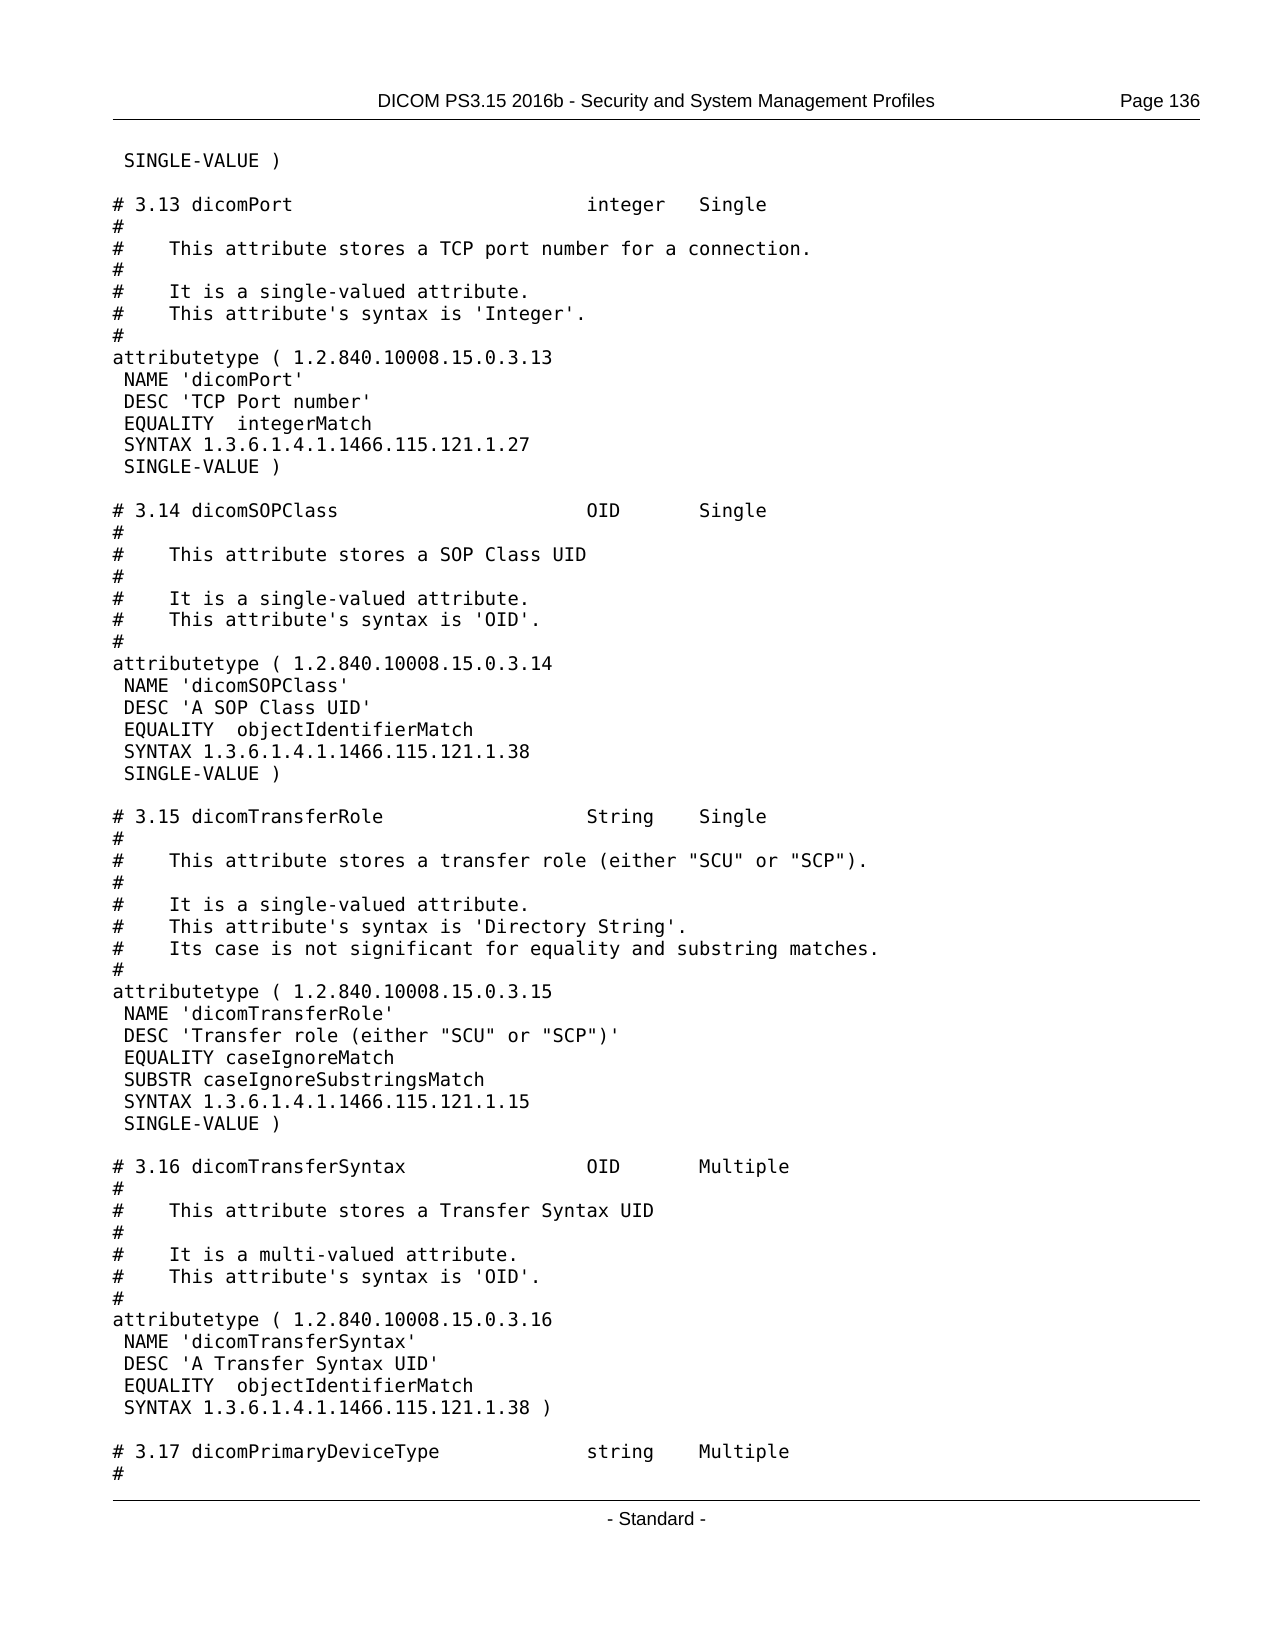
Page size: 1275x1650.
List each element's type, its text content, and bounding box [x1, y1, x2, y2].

text SINGLE-VALUE ) # 3.13 dicomPort integer Single # # This attribute stores a TCP port number for a connection. # # It is a single-valued attribute. # This attribute's syntax is 'Integer'. # attributetype ( 1.2.840.10008.15.0.3.13 NAME 'dicomPort' DESC 'TCP Port number' EQUALITY integerMatch SYNTAX 1.3.6.1.4.1.1466.115.121.1.27 SINGLE-VALUE ) # 3.14 dicomSOPClass OID Single # # This attribute stores a SOP Class UID # # It is a single-valued attribute. # This attribute's syntax is 'OID'. # attributetype ( 1.2.840.10008.15.0.3.14 NAME 'dicomSOPClass' DESC 'A SOP Class UID' EQUALITY objectIdentifierMatch SYNTAX 1.3.6.1.4.1.1466.115.121.1.38 SINGLE-VALUE ) # 3.15 dicomTransferRole String Single # # This attribute stores a transfer role (either "SCU" or "SCP"). # # It is a single-valued attribute. # This attribute's syntax is 'Directory String'. # Its case is not significant for equality and substring matches. # attributetype ( 1.2.840.10008.15.0.3.15 NAME 'dicomTransferRole' DESC 'Transfer role (either "SCU" or "SCP")' EQUALITY caseIgnoreMatch SUBSTR caseIgnoreSubstringsMatch SYNTAX 1.3.6.1.4.1.1466.115.121.1.15 SINGLE-VALUE ) # 3.16 dicomTransferSyntax OID Multiple # # This attribute stores a Transfer Syntax UID # # It is a multi-valued attribute. # This attribute's syntax is 'OID'. # attributetype ( 1.2.840.10008.15.0.3.16 NAME 'dicomTransferSyntax' DESC 'A Transfer Syntax UID' EQUALITY objectIdentifierMatch SYNTAX 1.3.6.1.4.1.1466.115.121.1.38 ) # 3.17 dicomPrimaryDeviceType string Multiple # [112, 150, 1200, 1484]
